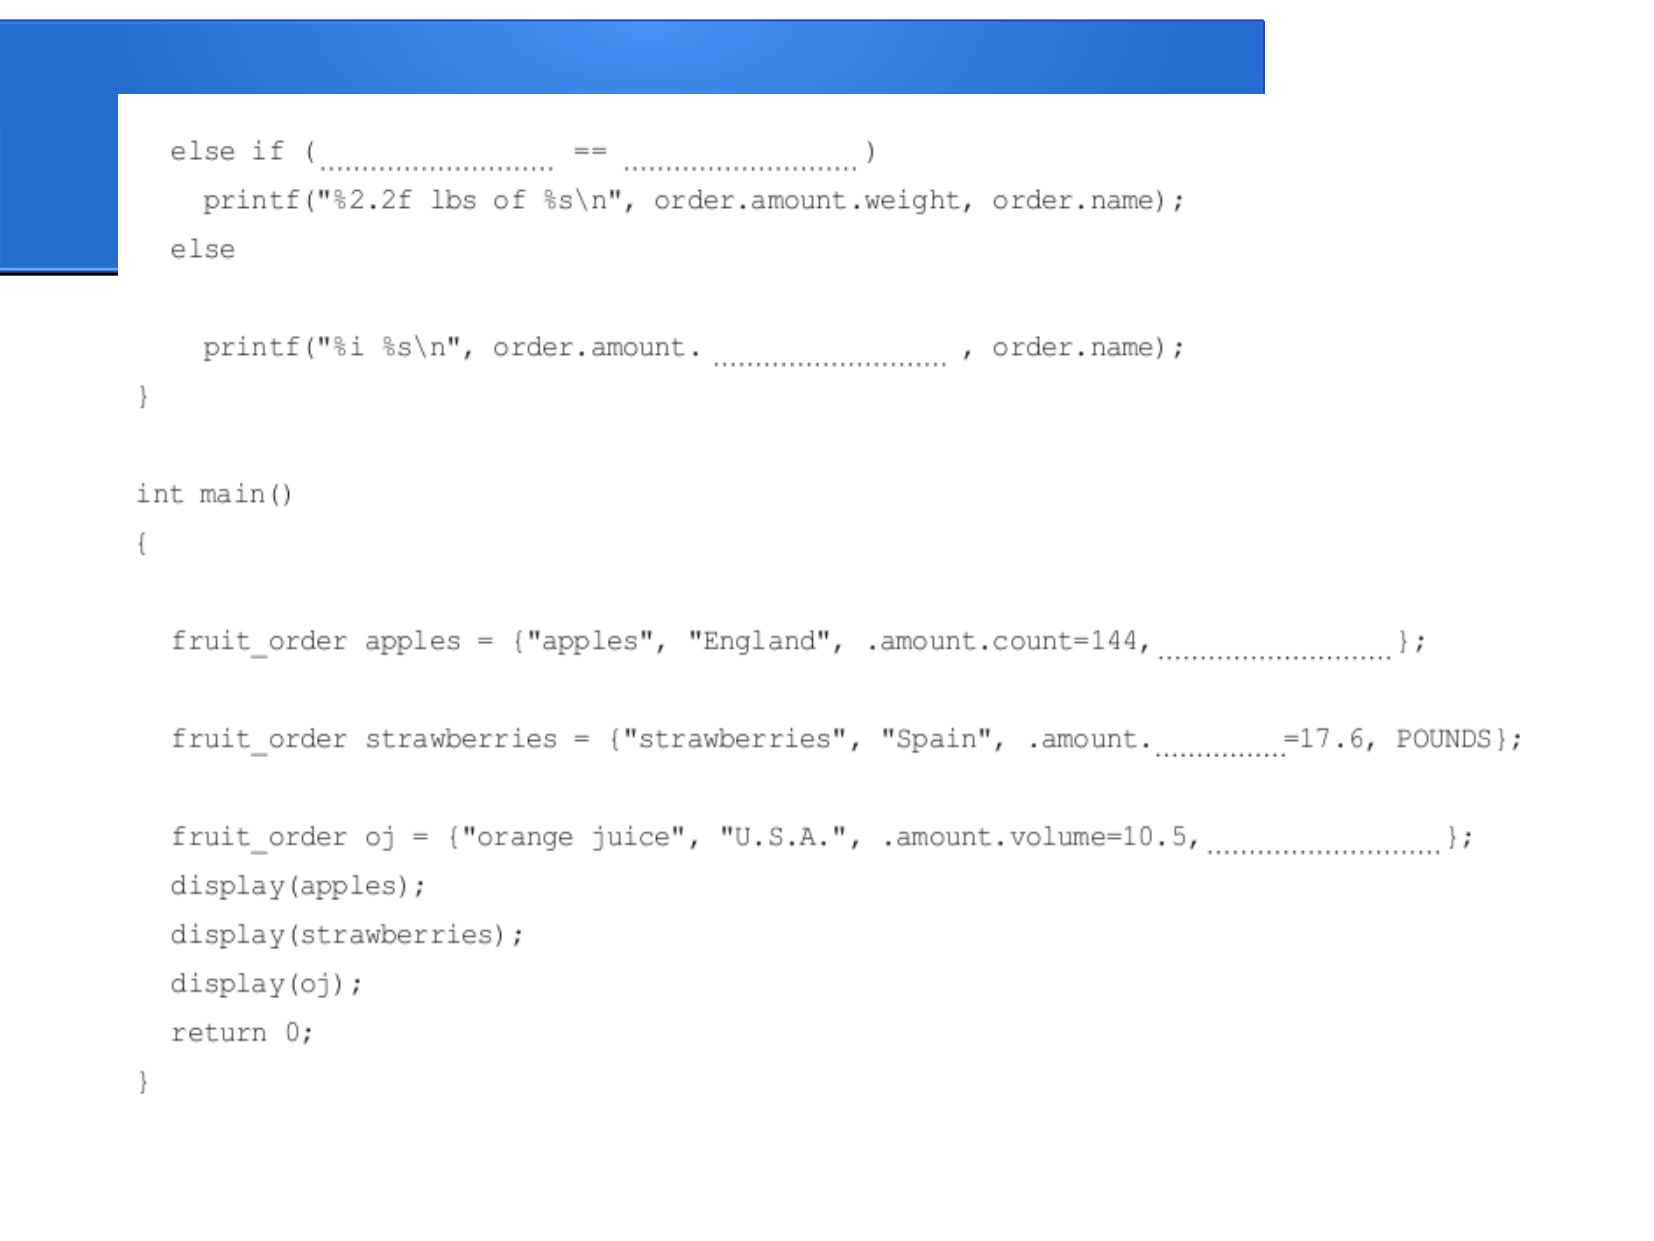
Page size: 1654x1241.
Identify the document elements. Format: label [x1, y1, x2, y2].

picture [118, 94, 1548, 1111]
